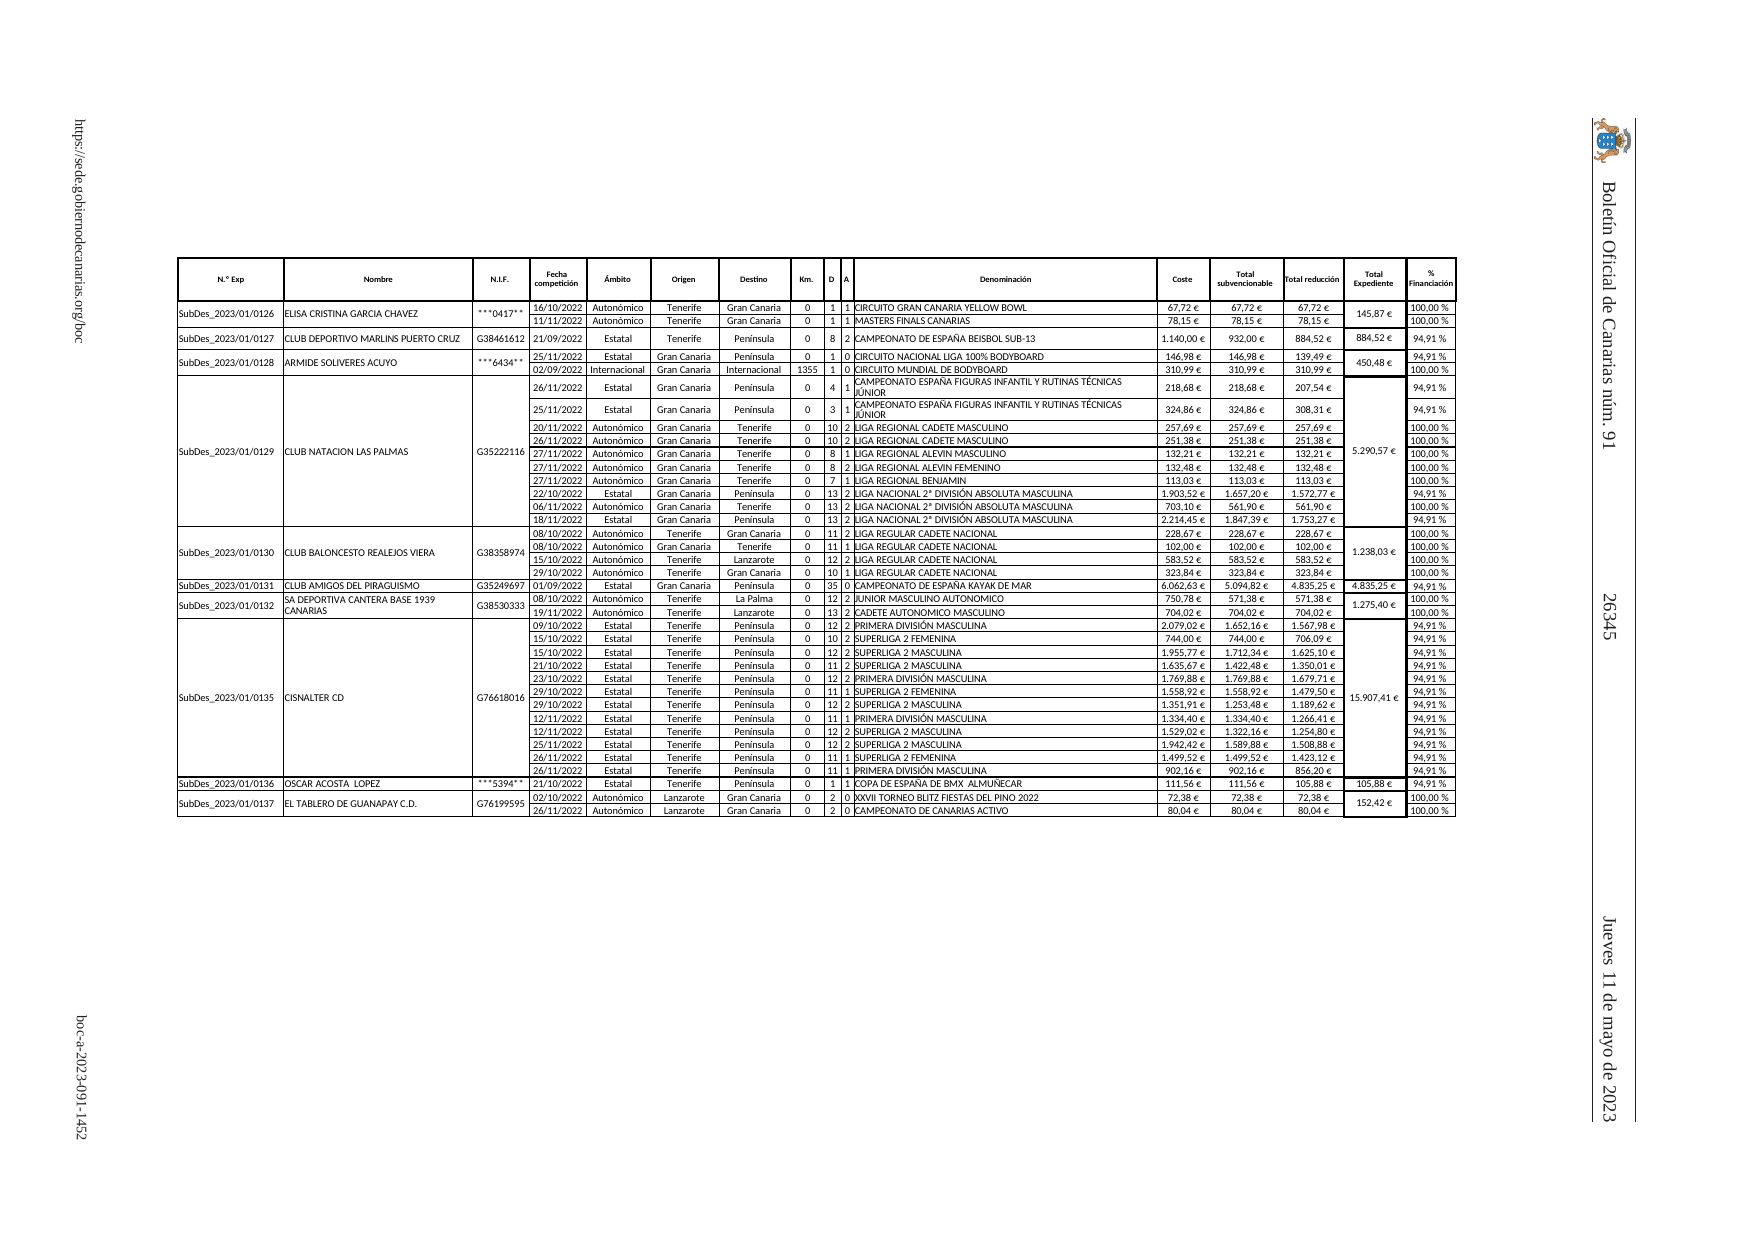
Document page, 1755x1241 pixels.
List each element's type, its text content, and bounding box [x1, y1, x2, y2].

table_cell SUPERLIGA 2 MASCULINA [855, 646, 1157, 658]
table_cell 67,72 € [1284, 302, 1343, 313]
table_cell 704,02 € [1211, 606, 1283, 618]
table_header Total subvencionable [1211, 259, 1283, 300]
table_cell 15/10/2022 [530, 646, 586, 658]
table_cell Estatal [587, 328, 650, 349]
table_cell Tenerife [651, 527, 719, 539]
text Jueves 11 de mayo de 2023 [1600, 916, 1621, 1124]
table_cell 0 [791, 350, 824, 362]
table_cell 1 [842, 448, 854, 460]
table_cell Tenerife [651, 778, 719, 790]
table_cell SubDes_2023/01/0126 [178, 302, 283, 327]
table_cell 0 [791, 527, 824, 539]
table_cell 1 [825, 363, 841, 375]
table_cell 0 [791, 606, 824, 618]
table_cell 1 [842, 540, 854, 552]
table_cell Península [720, 632, 790, 644]
table_cell Estatal [587, 376, 650, 398]
table_cell CLUB AMIGOS DEL PIRAGUISMO [284, 580, 472, 592]
table_cell 1.422,48 € [1211, 659, 1283, 671]
table_cell 2 [842, 487, 854, 499]
table_cell Autonómico [587, 540, 650, 552]
table_cell LIGA REGULAR CADETE NACIONAL [855, 553, 1157, 565]
table_cell PRIMERA DIVISIÓN MASCULINA [855, 764, 1157, 776]
table_cell 72,38 € [1158, 791, 1210, 803]
table_cell 1 [842, 566, 854, 578]
table_cell Gran Canaria [651, 363, 719, 375]
table_cell Gran Canaria [720, 527, 790, 539]
table_cell Tenerife [720, 461, 790, 473]
table_cell Península [720, 619, 790, 631]
table_cell Gran Canaria [720, 302, 790, 313]
table_cell 21/10/2022 [530, 778, 586, 790]
table_cell 1.657,20 € [1211, 487, 1283, 499]
table_cell 0 [791, 500, 824, 512]
table_cell Gran Canaria [651, 500, 719, 512]
table_cell SubDes_2023/01/0130 [178, 527, 283, 578]
table_cell Autonómico [587, 474, 650, 486]
table_cell Lanzarote [651, 791, 719, 803]
table_cell OSCAR ACOSTA LOPEZ [284, 778, 472, 790]
table_cell 0 [791, 328, 824, 349]
table_cell 0 [791, 646, 824, 658]
table_cell 0 [791, 514, 824, 526]
table_cell MASTERS FINALS CANARIAS [855, 315, 1157, 327]
table_cell Tenerife [651, 302, 719, 313]
table_cell Tenerife [651, 725, 719, 737]
table_cell 0 [791, 751, 824, 763]
table_cell 1.508,88 € [1284, 738, 1343, 750]
table_cell LIGA REGIONAL CADETE MASCULINO [855, 434, 1157, 446]
table_cell Autonómico [587, 302, 650, 313]
table_cell 29/10/2022 [530, 566, 586, 578]
table_cell CAMPEONATO DE CANARIAS ACTIVO [855, 804, 1157, 816]
table_cell 257,69 € [1284, 421, 1343, 433]
table_cell 100,00 % [1408, 315, 1455, 327]
table_cell 09/10/2022 [530, 619, 586, 631]
table_cell Gran Canaria [651, 434, 719, 446]
table_header % Financiación [1408, 259, 1455, 300]
table_cell Península [720, 376, 790, 398]
table_cell SubDes_2023/01/0127 [178, 328, 283, 349]
table_cell Estatal [587, 632, 650, 644]
table_cell 94,91 % [1408, 350, 1455, 362]
table_cell Estatal [587, 659, 650, 671]
table_header Denominación [855, 259, 1156, 300]
table_cell 5.094,82 € [1211, 580, 1283, 592]
table_cell 13 [825, 514, 841, 526]
table_cell 571,38 € [1284, 593, 1343, 605]
table_cell Gran Canaria [720, 566, 790, 578]
table_cell 0 [791, 540, 824, 552]
table_cell CIRCUITO GRAN CANARIA YELLOW BOWL [855, 302, 1157, 313]
table_cell Autonómico [587, 791, 650, 803]
table_cell Estatal [587, 514, 650, 526]
table_cell 67,72 € [1211, 302, 1283, 313]
table_cell 12 [825, 619, 841, 631]
table_cell 94,91 % [1408, 672, 1455, 684]
table_cell 1 [842, 302, 854, 313]
table_cell 100,00 % [1408, 566, 1455, 578]
table_cell 323,84 € [1158, 566, 1210, 578]
table_cell 15/10/2022 [530, 632, 586, 644]
table_cell Estatal [587, 350, 650, 362]
table_cell 100,00 % [1408, 474, 1455, 486]
table_cell 145,87 € [1345, 302, 1405, 327]
table_cell 2.214,45 € [1158, 514, 1210, 526]
table_cell CAMPEONATO ESPAÑA FIGURAS INFANTIL Y RUTINAS TÉCNICAS JÚNIOR [855, 376, 1157, 398]
table_cell 26/11/2022 [530, 376, 586, 398]
table_cell Estatal [587, 685, 650, 697]
table_cell 1.266,41 € [1284, 712, 1343, 724]
table_cell Península [720, 751, 790, 763]
table_cell 2 [842, 632, 854, 644]
table_cell Gran Canaria [651, 376, 719, 398]
table_cell 10 [825, 434, 841, 446]
table_cell 1.350,01 € [1284, 659, 1343, 671]
table_cell 94,91 % [1408, 619, 1455, 631]
table_cell 13 [825, 487, 841, 499]
table_cell 1.253,48 € [1211, 698, 1283, 711]
table_cell 27/11/2022 [530, 448, 586, 460]
table_cell 11/11/2022 [530, 315, 586, 327]
table_cell 2 [842, 527, 854, 539]
table_cell 0 [791, 421, 824, 433]
table_cell 27/11/2022 [530, 461, 586, 473]
table_cell 2 [842, 646, 854, 658]
table_cell 2 [825, 791, 841, 803]
table_cell 23/10/2022 [530, 672, 586, 684]
table_cell PRIMERA DIVISIÓN MASCULINA [855, 672, 1157, 684]
table_cell Tenerife [651, 593, 719, 605]
table_cell SubDes_2023/01/0135 [178, 619, 283, 776]
table_cell COPA DE ESPAÑA DE BMX ALMUÑECAR [855, 778, 1157, 790]
table_cell Estatal [587, 764, 650, 776]
table_cell 744,00 € [1211, 632, 1283, 644]
table_cell PRIMERA DIVISIÓN MASCULINA [855, 619, 1157, 631]
table_cell 2.079,02 € [1158, 619, 1210, 631]
table_cell 1.334,40 € [1158, 712, 1210, 724]
table_cell 561,90 € [1284, 500, 1343, 512]
table_cell Tenerife [720, 474, 790, 486]
table_cell Estatal [587, 619, 650, 631]
table_cell 1.499,52 € [1211, 751, 1283, 763]
table_cell 78,15 € [1158, 315, 1210, 327]
table_cell 100,00 % [1408, 302, 1455, 313]
table_cell 100,00 % [1408, 540, 1455, 552]
table_cell G38530333 [473, 593, 529, 618]
table_cell 11 [825, 751, 841, 763]
table_cell Península [720, 738, 790, 750]
table_header Origen [652, 259, 718, 300]
table_cell Tenerife [720, 448, 790, 460]
table_cell LIGA NACIONAL 2ª DIVISIÓN ABSOLUTA MASCULINA [855, 500, 1157, 512]
table_cell 323,84 € [1284, 566, 1343, 578]
table_cell Estatal [587, 738, 650, 750]
table_cell 0 [791, 685, 824, 697]
table_cell Estatal [587, 487, 650, 499]
table_cell Tenerife [651, 646, 719, 658]
table_cell 12 [825, 646, 841, 658]
table_cell 1.189,62 € [1284, 698, 1343, 711]
table_cell Estatal [587, 399, 650, 420]
table_cell Estatal [587, 712, 650, 724]
table_cell 94,91 % [1408, 328, 1455, 349]
table_cell G76618016 [473, 619, 529, 776]
table_cell 100,00 % [1408, 500, 1455, 512]
table_cell 1.423,12 € [1284, 751, 1343, 763]
table_cell SubDes_2023/01/0132 [178, 593, 283, 618]
table_cell 884,52 € [1345, 329, 1405, 349]
table_cell 2 [842, 328, 854, 349]
table_cell 11 [825, 527, 841, 539]
table_cell LIGA REGULAR CADETE NACIONAL [855, 540, 1157, 552]
table_cell Estatal [587, 646, 650, 658]
table_cell 324,86 € [1158, 399, 1210, 420]
table_cell 113,03 € [1211, 474, 1283, 486]
table_cell 228,67 € [1211, 527, 1283, 539]
table_cell Tenerife [720, 421, 790, 433]
table_cell Gran Canaria [651, 350, 719, 362]
table_cell 132,48 € [1284, 461, 1343, 473]
table_cell 1.499,52 € [1158, 751, 1210, 763]
table_cell 1.238,03 € [1345, 528, 1405, 578]
table_cell Península [720, 725, 790, 737]
table_cell 2 [842, 725, 854, 737]
table_cell 102,00 € [1284, 540, 1343, 552]
table_cell Península [720, 646, 790, 658]
table_cell Península [720, 712, 790, 724]
table_cell Autonómico [587, 421, 650, 433]
table_header D [825, 259, 840, 300]
table_cell 3 [825, 399, 841, 420]
table_cell 1.712,34 € [1211, 646, 1283, 658]
table_cell 18/11/2022 [530, 514, 586, 526]
table_cell 100,00 % [1408, 421, 1455, 433]
table_cell Tenerife [651, 738, 719, 750]
table_cell Gran Canaria [651, 448, 719, 460]
table_cell Gran Canaria [651, 421, 719, 433]
table_cell G76199595 [473, 791, 529, 816]
table_cell 1.334,40 € [1211, 712, 1283, 724]
table_cell 1 [842, 376, 854, 398]
table_cell 0 [791, 302, 824, 313]
table_cell 25/11/2022 [530, 399, 586, 420]
table_cell 146,98 € [1158, 350, 1210, 362]
table_cell LIGA REGIONAL BENJAMIN [855, 474, 1157, 486]
table_cell Lanzarote [720, 553, 790, 565]
table_header A [842, 259, 853, 300]
table_cell 932,00 € [1211, 328, 1283, 349]
table_cell 22/10/2022 [530, 487, 586, 499]
table_cell Lanzarote [720, 606, 790, 618]
table_cell 0 [791, 738, 824, 750]
table_cell 1.351,91 € [1158, 698, 1210, 711]
table_cell 27/11/2022 [530, 474, 586, 486]
table_cell 207,54 € [1284, 376, 1343, 398]
table_cell Autonómico [587, 448, 650, 460]
table_cell 251,38 € [1211, 434, 1283, 446]
table_cell 1.769,88 € [1211, 672, 1283, 684]
table_cell 1.558,92 € [1158, 685, 1210, 697]
table_cell 0 [791, 632, 824, 644]
table_cell 2 [825, 804, 841, 816]
table_cell Estatal [587, 725, 650, 737]
table_cell 1.769,88 € [1158, 672, 1210, 684]
table_cell Estatal [587, 698, 650, 711]
table_cell 571,38 € [1211, 593, 1283, 605]
table_cell 29/10/2022 [530, 698, 586, 711]
table_cell LIGA REGIONAL ALEVIN MASCULINO [855, 448, 1157, 460]
table_cell Tenerife [651, 659, 719, 671]
table_cell 324,86 € [1211, 399, 1283, 420]
table_cell SUPERLIGA 2 MASCULINA [855, 738, 1157, 750]
table_cell CIRCUITO MUNDIAL DE BODYBOARD [855, 363, 1157, 375]
table_cell 1 [825, 315, 841, 327]
table_cell 12/11/2022 [530, 712, 586, 724]
table_cell Tenerife [651, 619, 719, 631]
table_cell Península [720, 487, 790, 499]
table_cell Tenerife [651, 685, 719, 697]
table_cell SUPERLIGA 2 FEMENINA [855, 685, 1157, 697]
table_cell 94,91 % [1408, 698, 1455, 711]
table_cell 1 [842, 778, 854, 790]
table_cell 08/10/2022 [530, 527, 586, 539]
table_cell Tenerife [651, 606, 719, 618]
table_cell Autonómico [587, 315, 650, 327]
table_cell 2 [842, 593, 854, 605]
table_cell 1 [842, 764, 854, 776]
table_cell 15.907,41 € [1345, 620, 1405, 776]
table_cell 21/09/2022 [530, 328, 586, 349]
table_cell 12 [825, 725, 841, 737]
table_cell CLUB NATACION LAS PALMAS [284, 376, 472, 526]
table_cell 100,00 % [1408, 606, 1455, 618]
table_cell Tenerife [651, 672, 719, 684]
table_cell 1.275,40 € [1345, 594, 1405, 618]
table_cell 80,04 € [1284, 804, 1343, 816]
table_cell 35 [825, 580, 841, 592]
table_cell Estatal [587, 751, 650, 763]
table_cell 102,00 € [1211, 540, 1283, 552]
table_cell Península [720, 659, 790, 671]
table_header N.º Exp [179, 259, 283, 300]
table_cell Gran Canaria [720, 804, 790, 816]
table_cell SubDes_2023/01/0129 [178, 376, 283, 526]
table_cell Tenerife [651, 764, 719, 776]
table_header Nombre [285, 259, 472, 300]
table_cell 706,09 € [1284, 632, 1343, 644]
table_cell 310,99 € [1211, 363, 1283, 375]
table_cell 94,91 % [1408, 685, 1455, 697]
table_cell Península [720, 764, 790, 776]
table_cell 1 [825, 302, 841, 313]
table_cell 257,69 € [1211, 421, 1283, 433]
table_cell Gran Canaria [651, 514, 719, 526]
table_cell ELISA CRISTINA GARCIA CHAVEZ [284, 302, 472, 327]
table_cell Gran Canaria [720, 315, 790, 327]
table_cell 111,56 € [1211, 778, 1283, 790]
table_cell Internacional [720, 363, 790, 375]
table_cell 26/11/2022 [530, 804, 586, 816]
table_cell G35222116 [473, 376, 529, 526]
table_cell Autonómico [587, 606, 650, 618]
table_cell 100,00 % [1408, 593, 1455, 605]
table_cell Tenerife [651, 751, 719, 763]
table_cell 11 [825, 540, 841, 552]
table_cell 26/11/2022 [530, 764, 586, 776]
table_cell 703,10 € [1158, 500, 1210, 512]
table_cell 0 [791, 659, 824, 671]
table_cell 704,02 € [1158, 606, 1210, 618]
table_cell 1.140,00 € [1158, 328, 1210, 349]
text boc-a-2023-091-1452 [74, 1016, 91, 1145]
table_cell 0 [791, 593, 824, 605]
table_cell 94,91 % [1408, 712, 1455, 724]
table_cell Gran Canaria [651, 399, 719, 420]
table_cell 4.835,25 € [1345, 581, 1405, 592]
table_cell 102,00 € [1158, 540, 1210, 552]
table_cell 2 [842, 500, 854, 512]
table_cell 1.529,02 € [1158, 725, 1210, 737]
table_cell 583,52 € [1158, 553, 1210, 565]
table_cell LIGA NACIONAL 2ª DIVISIÓN ABSOLUTA MASCULINA [855, 487, 1157, 499]
table_cell 0 [791, 778, 824, 790]
table_header Destino [720, 259, 790, 300]
table_cell 02/09/2022 [530, 363, 586, 375]
table_cell Lanzarote [651, 804, 719, 816]
table_cell Península [720, 580, 790, 592]
table_cell 2 [842, 738, 854, 750]
table_cell 902,16 € [1211, 764, 1283, 776]
table_cell 94,91 % [1408, 514, 1455, 526]
table_cell 08/10/2022 [530, 540, 586, 552]
table_cell Península [720, 399, 790, 420]
table_cell 26/11/2022 [530, 751, 586, 763]
table_cell 2 [842, 619, 854, 631]
table_cell Tenerife [651, 315, 719, 327]
table_cell SUPERLIGA 2 MASCULINA [855, 698, 1157, 711]
table_cell Estatal [587, 672, 650, 684]
table_cell 113,03 € [1284, 474, 1343, 486]
table_cell 1.955,77 € [1158, 646, 1210, 658]
table_cell Estatal [587, 778, 650, 790]
table_cell 8 [825, 448, 841, 460]
table_cell 100,00 % [1408, 448, 1455, 460]
table_cell Autonómico [587, 500, 650, 512]
table_cell 94,91 % [1408, 725, 1455, 737]
table_cell Tenerife [651, 712, 719, 724]
table_cell 0 [791, 725, 824, 737]
table_cell 2 [842, 698, 854, 711]
table_cell 1 [842, 315, 854, 327]
table_cell Península [720, 685, 790, 697]
table_cell 2 [842, 553, 854, 565]
table_cell 1.567,98 € [1284, 619, 1343, 631]
table_cell ARMIDE SOLIVERES ACUYO [284, 350, 472, 375]
table_cell 0 [791, 487, 824, 499]
table_cell Autonómico [587, 527, 650, 539]
table_cell 132,21 € [1211, 448, 1283, 460]
table_cell 12 [825, 553, 841, 565]
table_cell 1.635,67 € [1158, 659, 1210, 671]
table_cell Tenerife [651, 632, 719, 644]
table_cell PRIMERA DIVISIÓN MASCULINA [855, 712, 1157, 724]
table_cell 0 [791, 764, 824, 776]
table_cell 583,52 € [1211, 553, 1283, 565]
table_cell 152,42 € [1345, 792, 1405, 816]
table_cell 2 [842, 514, 854, 526]
table_cell 0 [791, 315, 824, 327]
table_cell 29/10/2022 [530, 685, 586, 697]
table_cell SubDes_2023/01/0131 [178, 580, 283, 592]
table_cell Península [720, 328, 790, 349]
table_header Fecha competición [531, 259, 586, 300]
table_cell La Palma [720, 593, 790, 605]
table_cell 94,91 % [1408, 376, 1455, 398]
table_cell 0 [791, 461, 824, 473]
table_cell 72,38 € [1211, 791, 1283, 803]
table_cell Península [720, 350, 790, 362]
table_cell 78,15 € [1211, 315, 1283, 327]
table_cell 06/11/2022 [530, 500, 586, 512]
table_cell 1 [842, 712, 854, 724]
table_header Coste [1158, 259, 1209, 300]
table_cell 251,38 € [1284, 434, 1343, 446]
table_cell 5.290,57 € [1345, 378, 1405, 526]
table_cell EL TABLERO DE GUANAPAY C.D. [284, 791, 472, 816]
table_cell 25/11/2022 [530, 350, 586, 362]
table_cell 111,56 € [1158, 778, 1210, 790]
table_header Total reducción [1285, 259, 1343, 300]
table_cell 0 [791, 553, 824, 565]
table_cell 1 [825, 350, 841, 362]
table_cell 0 [842, 804, 854, 816]
table_cell 2 [842, 672, 854, 684]
table_cell 10 [825, 421, 841, 433]
table_cell 228,67 € [1158, 527, 1210, 539]
table_cell Autonómico [587, 804, 650, 816]
table_cell 100,00 % [1408, 363, 1455, 375]
table_cell G35249697 [473, 580, 529, 592]
table_cell 0 [791, 712, 824, 724]
table_cell 228,67 € [1284, 527, 1343, 539]
table_cell 2 [842, 421, 854, 433]
table_cell 94,91 % [1408, 764, 1455, 776]
table_cell 2 [842, 659, 854, 671]
table_cell 1 [842, 399, 854, 420]
table_cell 12 [825, 738, 841, 750]
table_cell 94,91 % [1408, 659, 1455, 671]
table_cell 251,38 € [1158, 434, 1210, 446]
table_cell 72,38 € [1284, 791, 1343, 803]
table_cell 132,48 € [1158, 461, 1210, 473]
table_cell LIGA REGULAR CADETE NACIONAL [855, 527, 1157, 539]
table_cell 884,52 € [1284, 328, 1343, 349]
table_cell 1.558,92 € [1211, 685, 1283, 697]
table_cell SUPERLIGA 2 MASCULINA [855, 659, 1157, 671]
table_cell CLUB BALONCESTO REALEJOS VIERA [284, 527, 472, 578]
table_cell Tenerife [720, 434, 790, 446]
table_cell SUPERLIGA 2 FEMENINA [855, 751, 1157, 763]
table_cell Autonómico [587, 461, 650, 473]
table_cell CAMPEONATO ESPAÑA FIGURAS INFANTIL Y RUTINAS TÉCNICAS JÚNIOR [855, 399, 1157, 420]
table_cell CADETE AUTONOMICO MASCULINO [855, 606, 1157, 618]
text 26345 [1600, 593, 1621, 642]
table_cell 10 [825, 632, 841, 644]
table_header Total Expediente [1345, 259, 1405, 300]
table_cell 1 [825, 778, 841, 790]
table_cell 218,68 € [1211, 376, 1283, 398]
table_cell 105,88 € [1284, 778, 1343, 790]
table_cell 67,72 € [1158, 302, 1210, 313]
table_cell 257,69 € [1158, 421, 1210, 433]
table_cell 16/10/2022 [530, 302, 586, 313]
table_cell 132,21 € [1284, 448, 1343, 460]
table_cell Gran Canaria [651, 487, 719, 499]
table_cell Internacional [587, 363, 650, 375]
table_cell 94,91 % [1408, 487, 1455, 499]
table_cell 100,00 % [1408, 804, 1455, 816]
table_cell 21/10/2022 [530, 659, 586, 671]
table_cell Península [720, 778, 790, 790]
table_cell Península [720, 672, 790, 684]
table_cell CIRCUITO NACIONAL LIGA 100% BODYBOARD [855, 350, 1157, 362]
table_cell 146,98 € [1211, 350, 1283, 362]
table_cell 744,00 € [1158, 632, 1210, 644]
table_cell 94,91 % [1408, 778, 1455, 790]
table_cell 100,00 % [1408, 553, 1455, 565]
table_cell 7 [825, 474, 841, 486]
table_cell 02/10/2022 [530, 791, 586, 803]
table_header N.I.F. [474, 259, 529, 300]
table_cell Península [720, 698, 790, 711]
table_header Km. [792, 259, 823, 300]
table_cell 94,91 % [1408, 399, 1455, 420]
table_cell 308,31 € [1284, 399, 1343, 420]
table_cell 0 [791, 376, 824, 398]
text https://sede.gobiernodecanarias.org/boc [72, 119, 89, 353]
table_cell 902,16 € [1158, 764, 1210, 776]
table_cell 0 [791, 791, 824, 803]
table_cell 1.479,50 € [1284, 685, 1343, 697]
table_cell XXVII TORNEO BLITZ FIESTAS DEL PINO 2022 [855, 791, 1157, 803]
table_cell 1 [842, 751, 854, 763]
text Boletín Oficial de Canarias núm. 91 [1599, 181, 1620, 453]
table_cell 323,84 € [1211, 566, 1283, 578]
table_cell 0 [842, 363, 854, 375]
table_cell 1.847,39 € [1211, 514, 1283, 526]
table_cell 0 [791, 619, 824, 631]
table_cell SubDes_2023/01/0136 [178, 778, 283, 790]
table_cell 12 [825, 698, 841, 711]
table_cell 1.942,42 € [1158, 738, 1210, 750]
table_cell SubDes_2023/01/0137 [178, 791, 283, 816]
table_cell 10 [825, 566, 841, 578]
table_cell 113,03 € [1158, 474, 1210, 486]
table_cell 0 [791, 474, 824, 486]
table_cell 01/09/2022 [530, 580, 586, 592]
table_cell Gran Canaria [720, 791, 790, 803]
table_cell Gran Canaria [651, 580, 719, 592]
table_cell 310,99 € [1284, 363, 1343, 375]
table_cell CAMPEONATO DE ESPAÑA BEISBOL SUB-13 [855, 328, 1157, 349]
table_cell 1355 [791, 363, 824, 375]
table_cell 0 [791, 399, 824, 420]
table_cell ***6434** [473, 350, 529, 375]
table_cell ***0417** [473, 302, 529, 327]
table_cell 105,88 € [1345, 779, 1405, 790]
table_cell 94,91 % [1408, 646, 1455, 658]
table_cell 94,91 % [1408, 632, 1455, 644]
table_cell 0 [842, 791, 854, 803]
table_cell LIGA REGULAR CADETE NACIONAL [855, 566, 1157, 578]
table_cell 8 [825, 461, 841, 473]
table_cell 13 [825, 500, 841, 512]
table_cell 583,52 € [1284, 553, 1343, 565]
table_cell 80,04 € [1158, 804, 1210, 816]
table_cell 11 [825, 659, 841, 671]
table_cell SA DEPORTIVA CANTERA BASE 1939 CANARIAS [284, 593, 472, 618]
table_cell 4 [825, 376, 841, 398]
table_cell 561,90 € [1211, 500, 1283, 512]
table_cell 12 [825, 672, 841, 684]
table_cell 1.589,88 € [1211, 738, 1283, 750]
table_cell 0 [791, 580, 824, 592]
table_cell CLUB DEPORTIVO MARLINS PUERTO CRUZ [284, 328, 472, 349]
table_cell 132,48 € [1211, 461, 1283, 473]
table_cell SUPERLIGA 2 MASCULINA [855, 725, 1157, 737]
table_cell 12 [825, 593, 841, 605]
table_cell Península [720, 514, 790, 526]
table_cell Gran Canaria [651, 474, 719, 486]
table_cell 0 [842, 350, 854, 362]
table_cell 750,78 € [1158, 593, 1210, 605]
table_cell LIGA REGIONAL ALEVIN FEMENINO [855, 461, 1157, 473]
table_cell 78,15 € [1284, 315, 1343, 327]
table_header Ámbito [588, 259, 650, 300]
table_cell 0 [791, 448, 824, 460]
table_cell 132,21 € [1158, 448, 1210, 460]
table_cell 2 [842, 461, 854, 473]
table_cell 19/11/2022 [530, 606, 586, 618]
table_cell 310,99 € [1158, 363, 1210, 375]
table_cell 13 [825, 606, 841, 618]
table_cell Autonómico [587, 566, 650, 578]
table_cell Tenerife [720, 500, 790, 512]
table_cell 11 [825, 764, 841, 776]
table_cell 0 [842, 580, 854, 592]
table_cell LIGA NACIONAL 2ª DIVISIÓN ABSOLUTA MASCULINA [855, 514, 1157, 526]
table_cell 26/11/2022 [530, 434, 586, 446]
table_cell 1 [842, 685, 854, 697]
table_cell Autonómico [587, 553, 650, 565]
table_cell 704,02 € [1284, 606, 1343, 618]
table_cell CISNALTER CD [284, 619, 472, 776]
table_cell 0 [791, 566, 824, 578]
table_cell 218,68 € [1158, 376, 1210, 398]
table_cell SUPERLIGA 2 FEMENINA [855, 632, 1157, 644]
table_cell 100,00 % [1408, 434, 1455, 446]
table_cell 100,00 % [1408, 527, 1455, 539]
table_cell 0 [791, 672, 824, 684]
table_cell 8 [825, 328, 841, 349]
table_cell 11 [825, 712, 841, 724]
table_cell Estatal [587, 580, 650, 592]
table_cell Tenerife [651, 698, 719, 711]
table_cell Gran Canaria [651, 461, 719, 473]
table_cell Tenerife [651, 553, 719, 565]
table_cell 450,48 € [1345, 351, 1405, 375]
table_cell 2 [842, 606, 854, 618]
table_cell 1.903,52 € [1158, 487, 1210, 499]
table_cell JUNIOR MASCULINO AUTONOMICO [855, 593, 1157, 605]
table_cell 94,91 % [1408, 580, 1455, 592]
table_cell Gran Canaria [651, 540, 719, 552]
table_cell 0 [791, 804, 824, 816]
table_cell 2 [842, 434, 854, 446]
table_cell SubDes_2023/01/0128 [178, 350, 283, 375]
table_cell 08/10/2022 [530, 593, 586, 605]
table_cell Tenerife [720, 540, 790, 552]
table_cell 0 [791, 698, 824, 711]
table_cell Autonómico [587, 593, 650, 605]
table_cell 1.572,77 € [1284, 487, 1343, 499]
table_cell 12/11/2022 [530, 725, 586, 737]
table_cell Tenerife [651, 328, 719, 349]
table_cell 1.679,71 € [1284, 672, 1343, 684]
table_cell 20/11/2022 [530, 421, 586, 433]
table_cell 15/10/2022 [530, 553, 586, 565]
table_cell 80,04 € [1211, 804, 1283, 816]
table_cell 1.625,10 € [1284, 646, 1343, 658]
table_cell Autonómico [587, 434, 650, 446]
table_cell 1.753,27 € [1284, 514, 1343, 526]
table_cell 1.652,16 € [1211, 619, 1283, 631]
table_cell 1.322,16 € [1211, 725, 1283, 737]
table_cell 4.835,25 € [1284, 580, 1343, 592]
table_cell 1 [842, 474, 854, 486]
table_cell 139,49 € [1284, 350, 1343, 362]
table_cell 6.062,63 € [1158, 580, 1210, 592]
table_cell 11 [825, 685, 841, 697]
table_cell 94,91 % [1408, 751, 1455, 763]
table_cell LIGA REGIONAL CADETE MASCULINO [855, 421, 1157, 433]
table_cell G38461612 [473, 328, 529, 349]
table_cell 25/11/2022 [530, 738, 586, 750]
table_cell 856,20 € [1284, 764, 1343, 776]
table_cell 0 [791, 434, 824, 446]
table_cell Tenerife [651, 566, 719, 578]
table_cell CAMPEONATO DE ESPAÑA KAYAK DE MAR [855, 580, 1157, 592]
table_cell ***5394** [473, 778, 529, 790]
table_cell 1.254,80 € [1284, 725, 1343, 737]
table_cell G38358974 [473, 527, 529, 578]
table_cell 100,00 % [1408, 791, 1455, 803]
table_cell 100,00 % [1408, 461, 1455, 473]
table_cell 94,91 % [1408, 738, 1455, 750]
